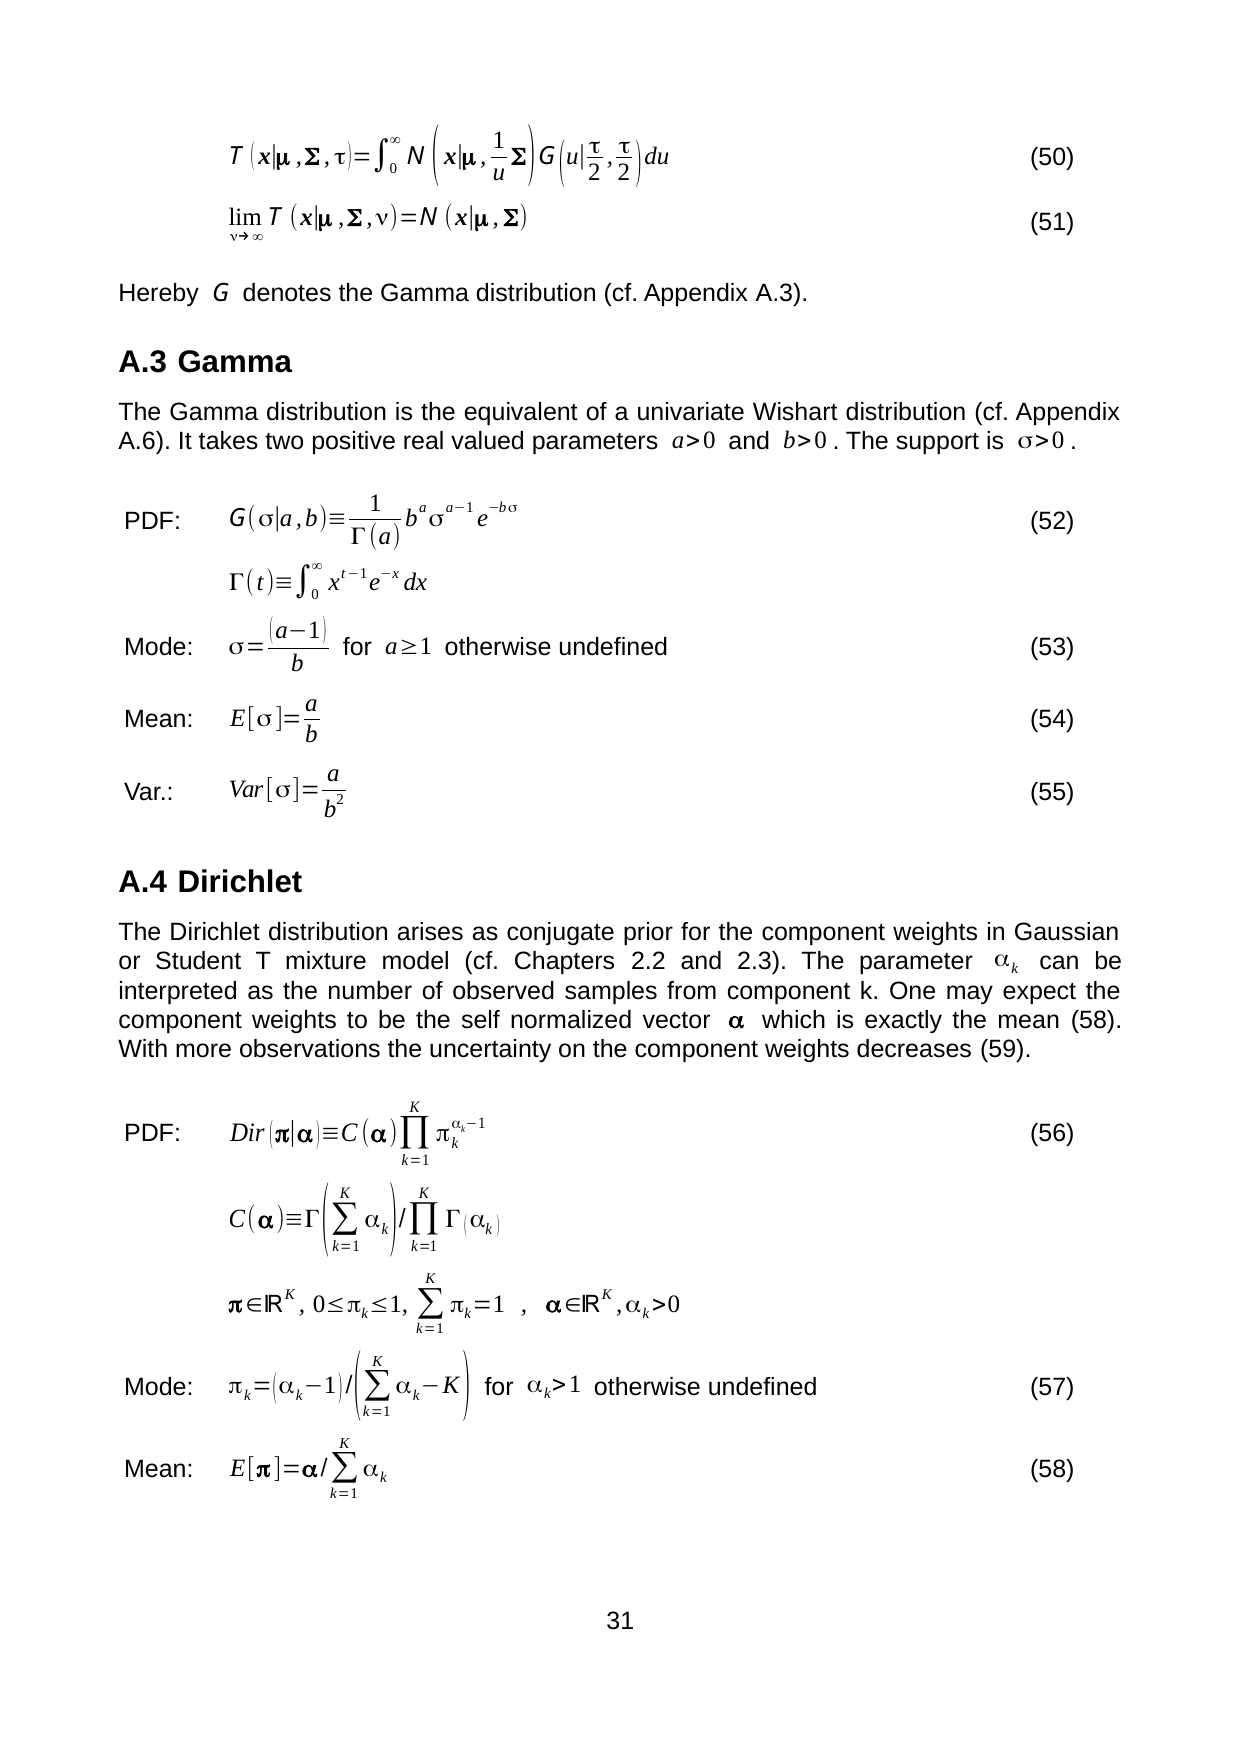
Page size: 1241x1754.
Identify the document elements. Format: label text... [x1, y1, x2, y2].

table_header PDF: [118, 1091, 217, 1174]
table_cell Mode: [118, 1343, 217, 1429]
table_cell Mean: [118, 683, 217, 754]
table_cell [1024, 1175, 1123, 1264]
table_cell Mean: [118, 1429, 217, 1508]
table_cell (55) [1024, 754, 1123, 828]
title Gamma [118, 343, 1122, 379]
table_cell (57) [1024, 1343, 1123, 1429]
table_cell [217, 1175, 1024, 1264]
text The Gamma distribution is the equivalent of a univariate Wishart distribution (cf. Appendix A.6). It takes two positive real valued parameters and . The support is . [118, 397, 1122, 455]
table_cell [1024, 1264, 1123, 1343]
table_cell [217, 1429, 1024, 1508]
text The Dirichlet distribution arises as conjugate prior for the component weights in Gaussian or Student T mixture model (cf. Chapters 2.2 and 2.3). The parameter can be interpreted as the number of observed samples from component k. One may expect the component weights to be the self normalized vector which is exactly the mean (58). With more observations the uncertainty on the component weights decreases (59). [118, 917, 1122, 1062]
table_header [217, 1091, 1024, 1174]
table_header [217, 484, 1024, 557]
table_header (51) [1024, 195, 1123, 248]
table_header PDF: [118, 484, 217, 557]
table_cell [217, 1264, 1024, 1343]
table_cell Var.: [118, 754, 217, 828]
text Hereby denotes the Gamma distribution (cf. Appendix A.3). [118, 276, 1122, 309]
table_cell for otherwise undefined [217, 610, 1024, 683]
table_cell [217, 557, 1024, 609]
table_cell (53) [1024, 610, 1123, 683]
table_cell (58) [1024, 1429, 1123, 1508]
table_header [118, 195, 217, 248]
table_cell Mode: [118, 610, 217, 683]
table_cell [1024, 557, 1123, 609]
table_cell for otherwise undefined [217, 1343, 1024, 1429]
table_header [217, 118, 1024, 195]
title Dirichlet [118, 863, 1122, 899]
table_header (56) [1024, 1091, 1123, 1174]
table_header [118, 118, 217, 195]
table_cell [118, 1175, 217, 1264]
table_cell [217, 683, 1024, 754]
table_cell (54) [1024, 683, 1123, 754]
table_header (50) [1024, 118, 1123, 195]
table_cell [118, 1264, 217, 1343]
table_header (52) [1024, 484, 1123, 557]
table_cell [118, 557, 217, 609]
table_header [217, 195, 1024, 248]
table_cell [217, 754, 1024, 828]
